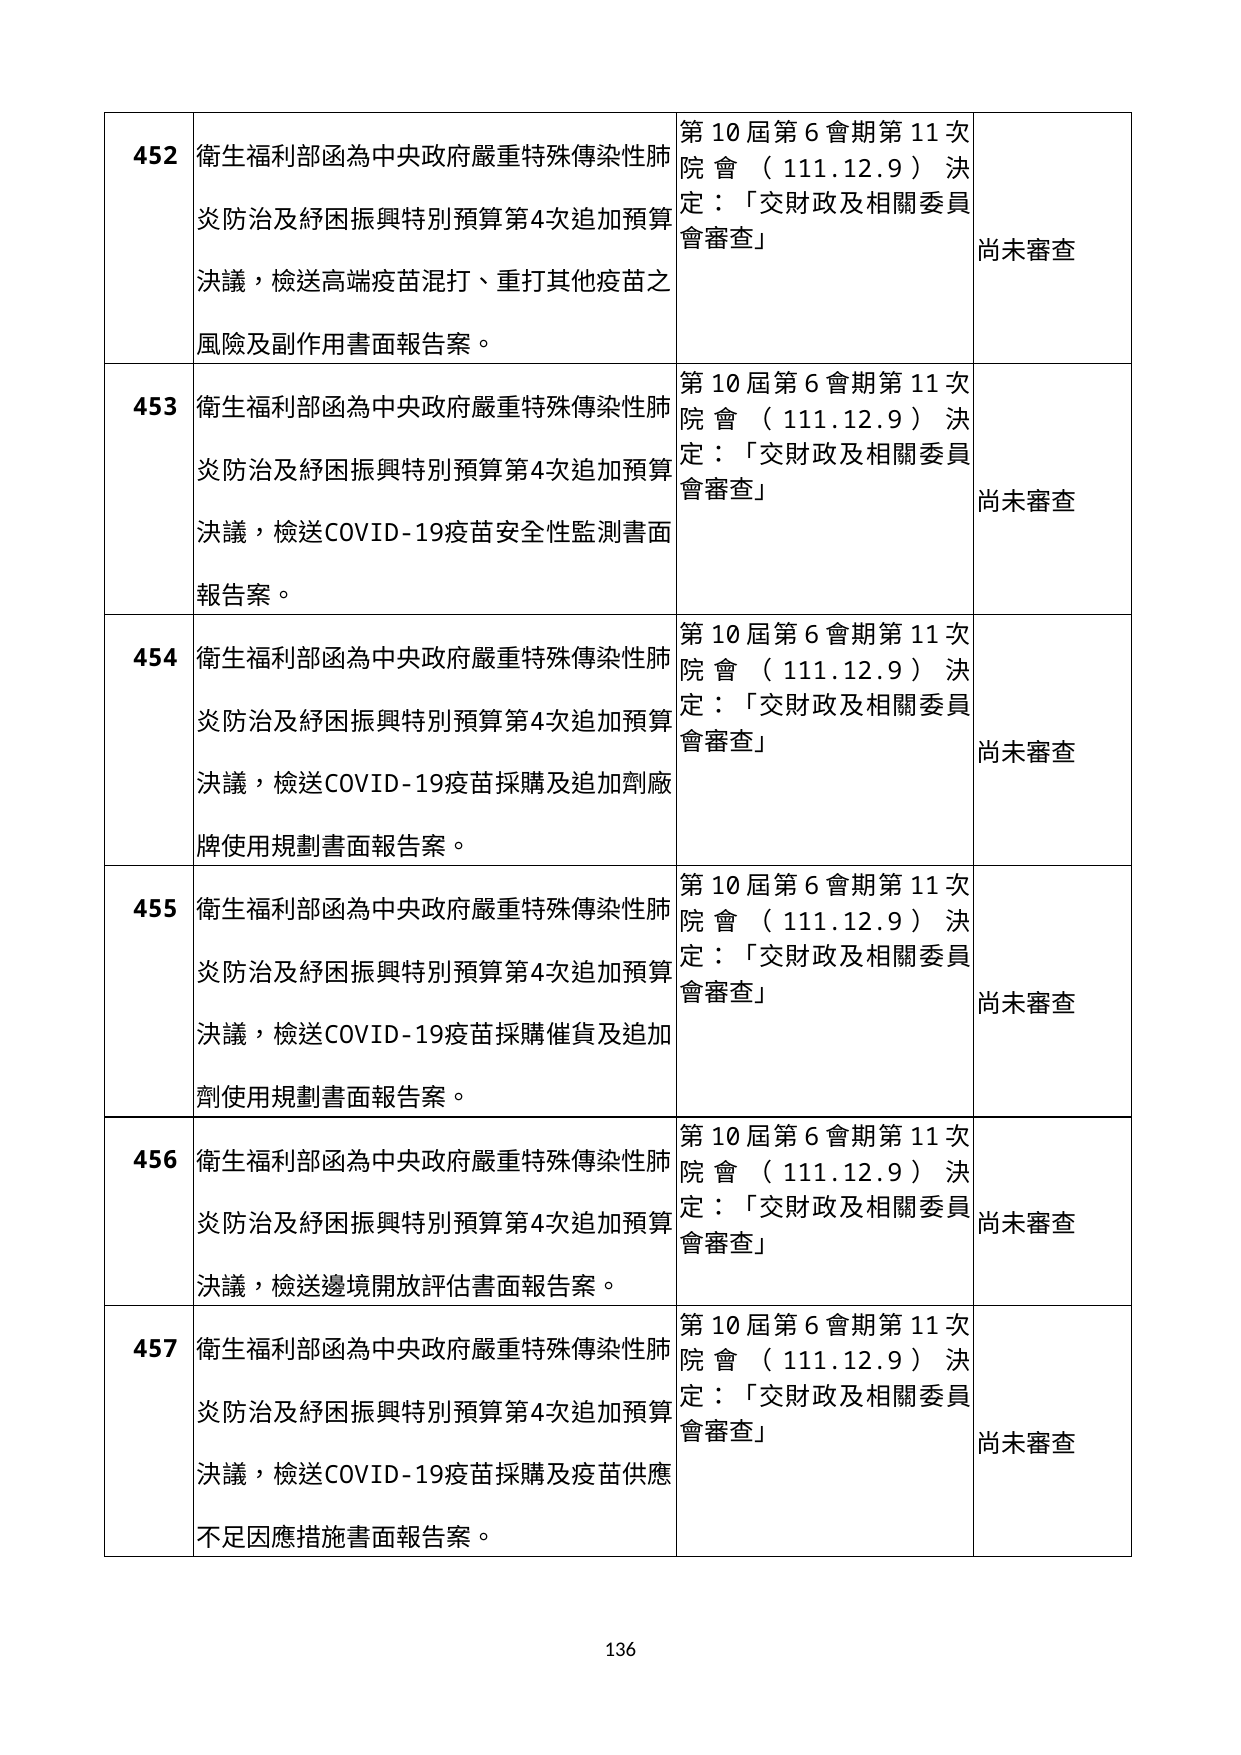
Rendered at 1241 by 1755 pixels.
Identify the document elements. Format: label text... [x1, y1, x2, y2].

table_cell 第10屆第6會期第11次院會（111.12.9）決定：「交財政及相關委員會審查」 [677, 113, 973, 363]
table_cell 尚未審查 [974, 113, 1131, 363]
table_cell 第10屆第6會期第11次院會（111.12.9）決定：「交財政及相關委員會審查」 [677, 615, 973, 865]
table_cell [105, 1306, 193, 1556]
table_cell 衛生福利部函為中央政府嚴重特殊傳染性肺炎防治及紓困振興特別預算第4次追加預算決議，檢送COVID-19疫苗採購及疫苗供應不足因應措施書面報告案。 [194, 1306, 676, 1556]
table_cell 尚未審查 [974, 1118, 1131, 1305]
table_cell 衛生福利部函為中央政府嚴重特殊傳染性肺炎防治及紓困振興特別預算第4次追加預算決議，檢送高端疫苗混打、重打其他疫苗之風險及副作用書面報告案。 [194, 113, 676, 363]
table_cell [1132, 1116, 1136, 1305]
table_cell 衛生福利部函為中央政府嚴重特殊傳染性肺炎防治及紓困振興特別預算第4次追加預算決議，檢送邊境開放評估書面報告案。 [194, 1118, 676, 1305]
table_cell [105, 866, 193, 1116]
table_cell 第10屆第6會期第11次院會（111.12.9）決定：「交財政及相關委員會審查」 [677, 866, 973, 1116]
table_cell 第10屆第6會期第11次院會（111.12.9）決定：「交財政及相關委員會審查」 [677, 364, 973, 614]
table_cell 尚未審查 [974, 1306, 1131, 1556]
table_cell [105, 615, 193, 865]
table_cell 尚未審查 [974, 615, 1131, 865]
table_cell [1132, 363, 1136, 614]
table_cell [1132, 112, 1136, 363]
table_cell 尚未審查 [974, 364, 1131, 614]
table_cell 第10屆第6會期第11次院會（111.12.9）決定：「交財政及相關委員會審查」 [677, 1118, 973, 1305]
table_cell [105, 1118, 193, 1305]
table_cell [1132, 865, 1136, 1116]
table_cell 衛生福利部函為中央政府嚴重特殊傳染性肺炎防治及紓困振興特別預算第4次追加預算決議，檢送COVID-19疫苗採購催貨及追加劑使用規劃書面報告案。 [194, 866, 676, 1116]
table_cell 尚未審查 [974, 866, 1131, 1116]
table_cell [105, 364, 193, 614]
table_cell 衛生福利部函為中央政府嚴重特殊傳染性肺炎防治及紓困振興特別預算第4次追加預算決議，檢送COVID-19疫苗採購及追加劑廠牌使用規劃書面報告案。 [194, 615, 676, 865]
table_cell [1132, 1305, 1136, 1556]
table_cell [105, 113, 193, 363]
table_cell [1132, 614, 1136, 865]
table_cell 第10屆第6會期第11次院會（111.12.9）決定：「交財政及相關委員會審查」 [677, 1306, 973, 1556]
table_cell 衛生福利部函為中央政府嚴重特殊傳染性肺炎防治及紓困振興特別預算第4次追加預算決議，檢送COVID-19疫苗安全性監測書面報告案。 [194, 364, 676, 614]
